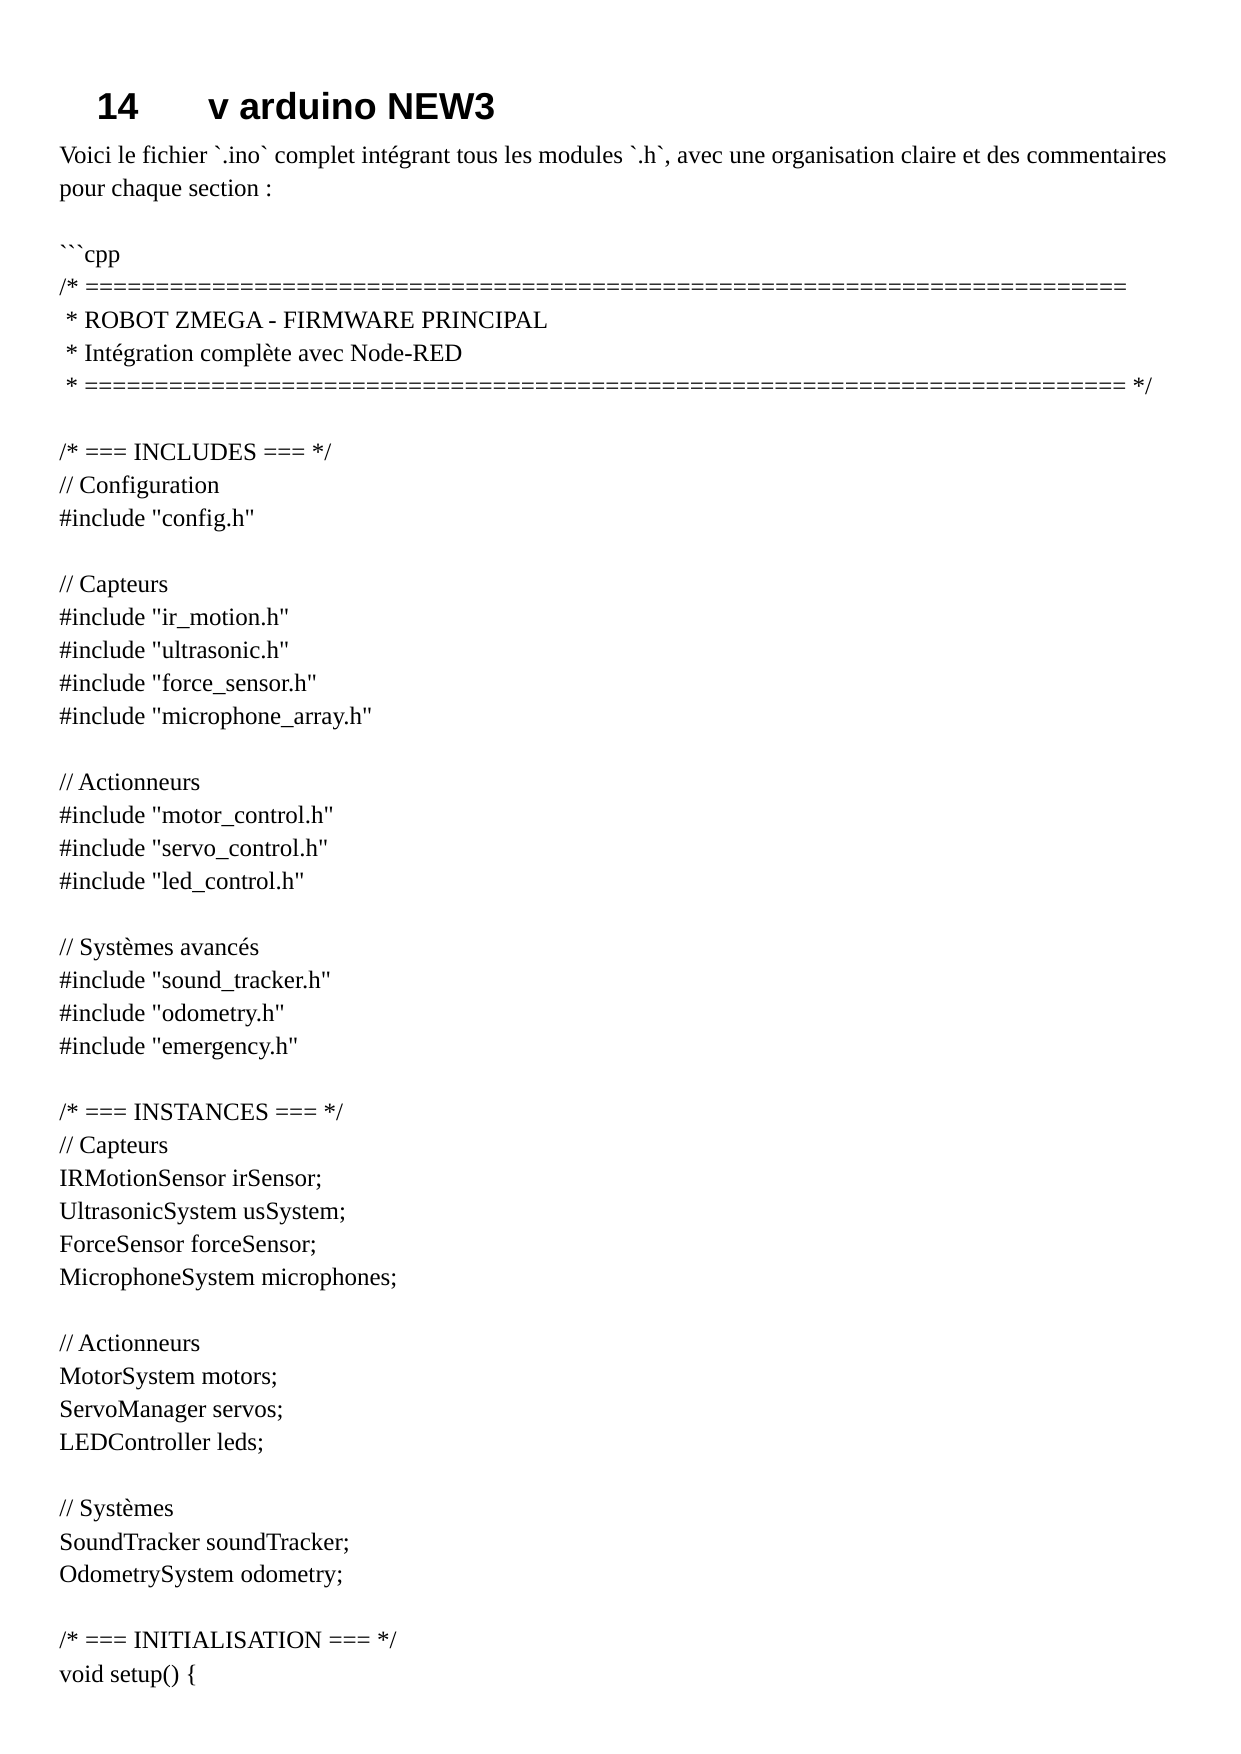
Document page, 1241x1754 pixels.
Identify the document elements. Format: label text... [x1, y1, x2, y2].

text Voici le fichier `.ino` complet intégrant tous les modules `.h`, avec une organisation claire et des commentaires pour chaque section : ```cpp /* ========================================================================== * ROBOT ZMEGA - FIRMWARE PRINCIPAL * Intégration complète avec Node-RED * ========================================================================== */ /* === INCLUDES === */ // Configuration #include "config.h" // Capteurs #include "ir_motion.h" #include "ultrasonic.h" #include "force_sensor.h" #include "microphone_array.h" // Actionneurs #include "motor_control.h" #include "servo_control.h" #include "led_control.h" // Systèmes avancés #include "sound_tracker.h" #include "odometry.h" #include "emergency.h" /* === INSTANCES === */ // Capteurs IRMotionSensor irSensor; UltrasonicSystem usSystem; ForceSensor forceSensor; MicrophoneSystem microphones; // Actionneurs MotorSystem motors; ServoManager servos; LEDController leds; // Systèmes SoundTracker soundTracker; OdometrySystem odometry; /* === INITIALISATION === */ void setup() { [59, 140, 1181, 1687]
subtitle v arduino NEW3 [97, 84, 1181, 127]
